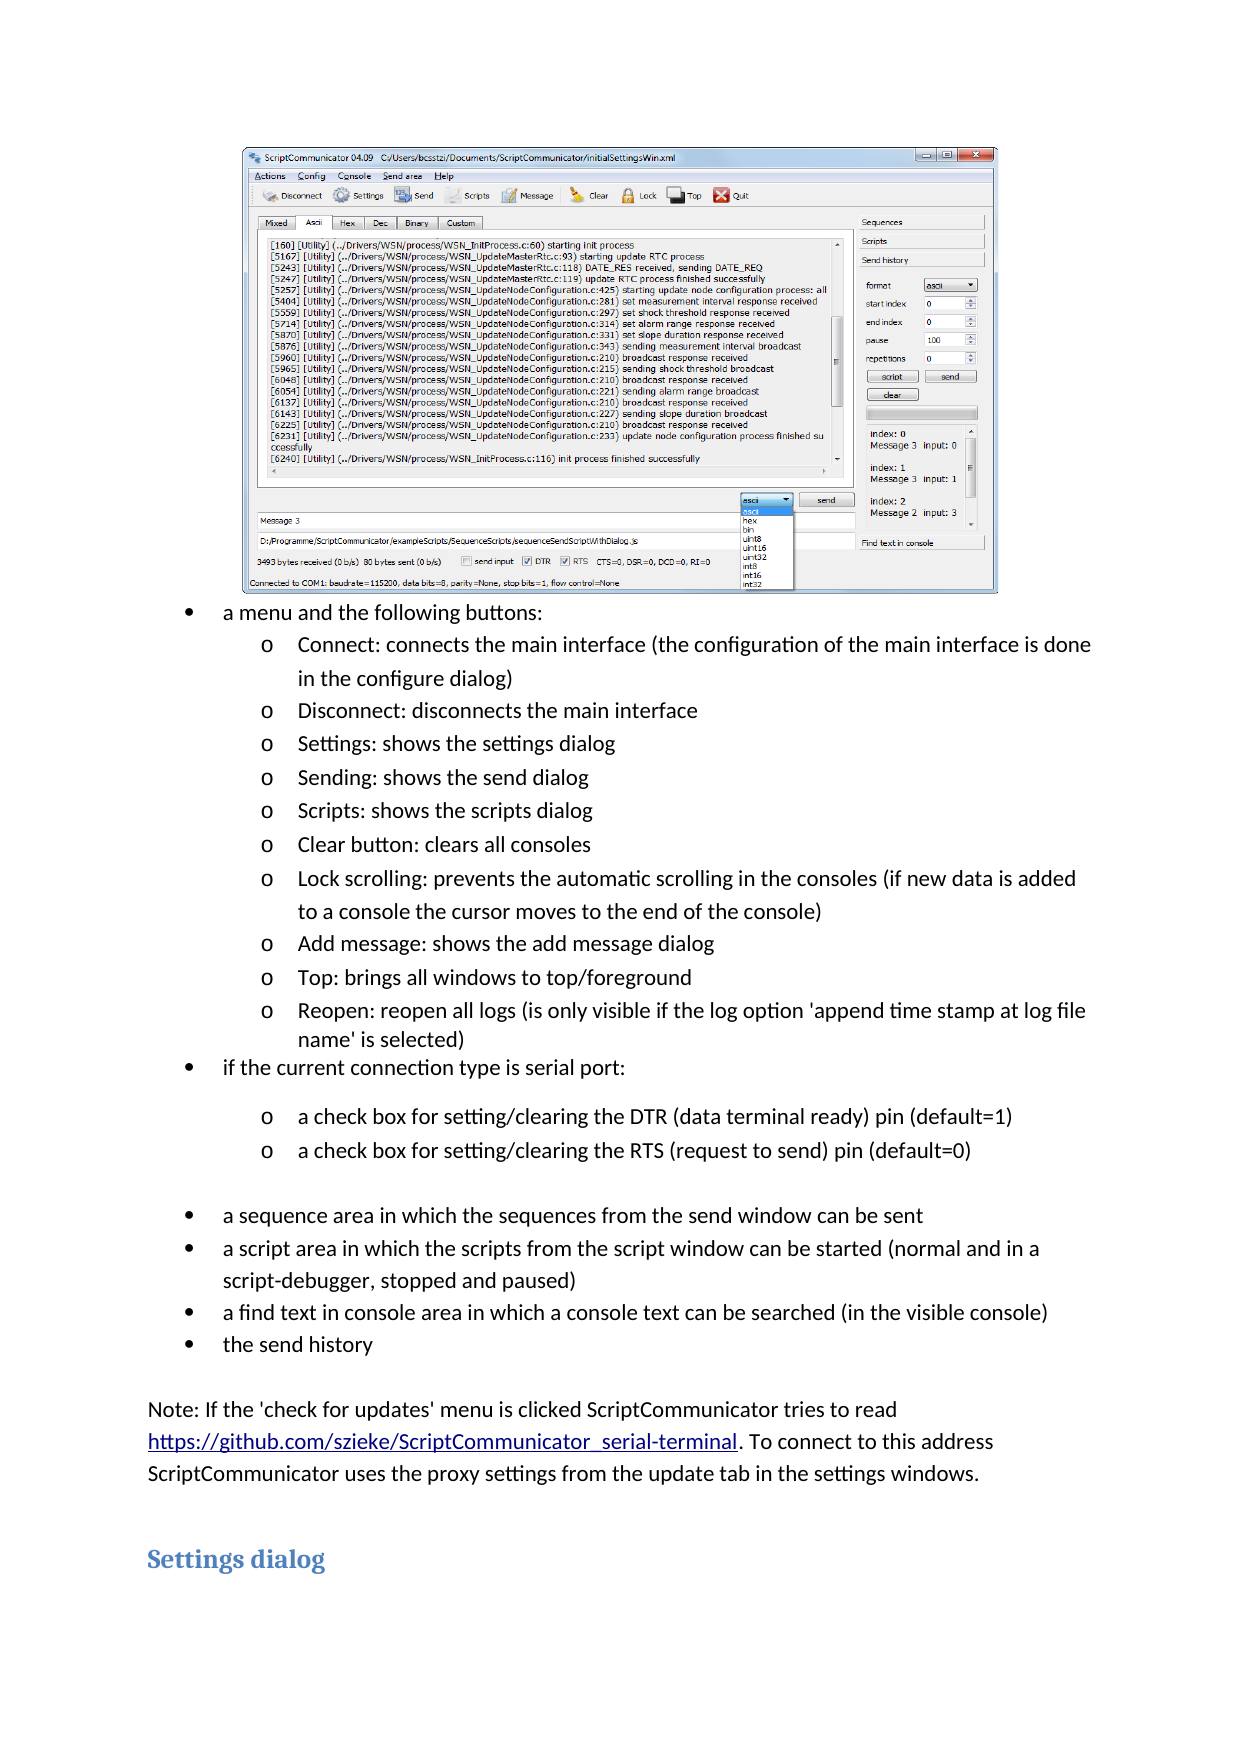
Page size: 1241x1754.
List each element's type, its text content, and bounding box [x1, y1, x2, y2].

list a sequence area in which the sequences from the send window can be sent [185, 1202, 1093, 1229]
list Add message: shows the add message dialog [260, 929, 1093, 958]
list Sending: shows the send dialog [260, 763, 1093, 792]
list Settings: shows the settings dialog [260, 729, 1093, 759]
subtitle Settings dialog [148, 1544, 1093, 1575]
list Reopen: reopen all logs (is only visible if the log option 'append time stamp at log file name' is selected) [260, 996, 1093, 1053]
list a script area in which the scripts from the script window can be started (normal and in a script-debugger, stopped and paused) [185, 1234, 1093, 1294]
picture [242, 147, 999, 594]
list Clear button: clears all consoles [260, 830, 1093, 859]
list Top: brings all windows to top/foreground [260, 963, 1093, 992]
list Note: If the 'check for updates' menu is clicked ScriptCommunicator tries to read https://github.com/szieke/ScriptCommunicator_serial-terminal. To connect to this address ScriptCommunicator uses the proxy settings from the update tab in the settings windows. [148, 1395, 1093, 1487]
list a menu and the following buttons: [185, 594, 1093, 626]
list Disconnect: disconnects the main interface [260, 696, 1093, 725]
list Scripts: shows the scripts dialog [260, 797, 1093, 826]
list the send history [185, 1330, 1093, 1358]
list a find text in console area in which a console text can be searched (in the visible console) [185, 1298, 1093, 1326]
list a check box for setting/clearing the RTS (request to send) pin (default=0) [260, 1136, 1093, 1165]
list a check box for setting/clearing the DTR (data terminal ready) pin (default=1) [260, 1102, 1093, 1131]
list Lock scrolling: prevents the automatic scrolling in the consoles (if new data is added to a console the cursor moves to the end of the console) [260, 864, 1093, 925]
list if the current connection type is serial port: [185, 1053, 1093, 1081]
list Connect: connects the main interface (the configuration of the main interface is done in the configure dialog) [260, 630, 1093, 692]
